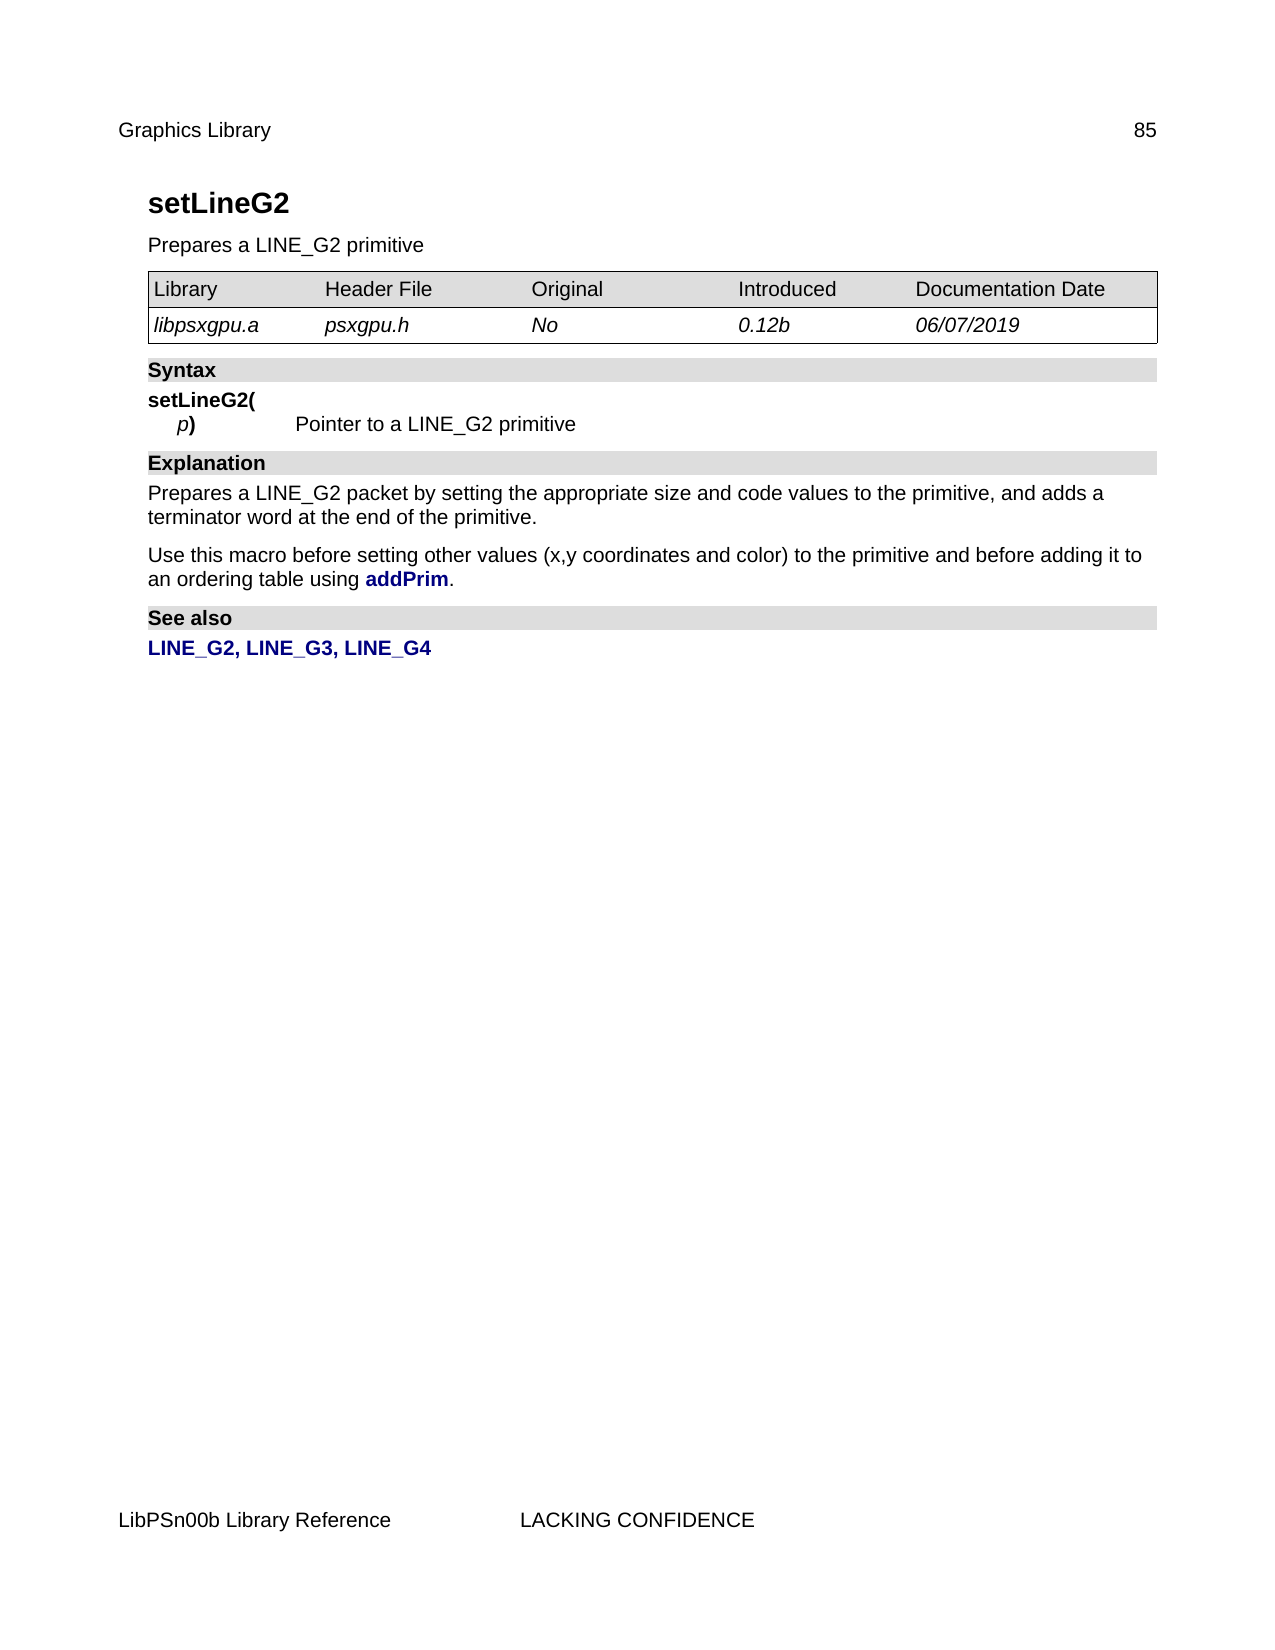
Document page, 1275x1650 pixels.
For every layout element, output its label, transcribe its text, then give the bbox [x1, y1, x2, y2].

subtitle setLineG2 [148, 186, 1157, 220]
text Prepares a LINE_G2 packet by setting the appropriate size and code values to the primitive, and adds a terminator word at the end of the primitive. [148, 481, 1157, 528]
text Library Header File Original Introduced Documentation Date [149, 272, 1157, 307]
text p) Pointer to a LINE_G2 primitive [148, 412, 1157, 436]
subtitle Explanation [148, 451, 1157, 475]
subtitle See also [148, 606, 1157, 630]
subtitle Syntax [148, 358, 1157, 382]
text Use this macro before setting other values (x,y coordinates and color) to the primitive and before adding it to an ordering table using addPrim. [148, 543, 1157, 591]
text libpsxgpu.a psxgpu.h No 0.12b 06/07/2019 [149, 308, 1157, 343]
text LINE_G2, LINE_G3, LINE_G4 [148, 636, 1157, 660]
text setLineG2( [148, 388, 1157, 412]
text Prepares a LINE_G2 primitive [148, 232, 1157, 256]
